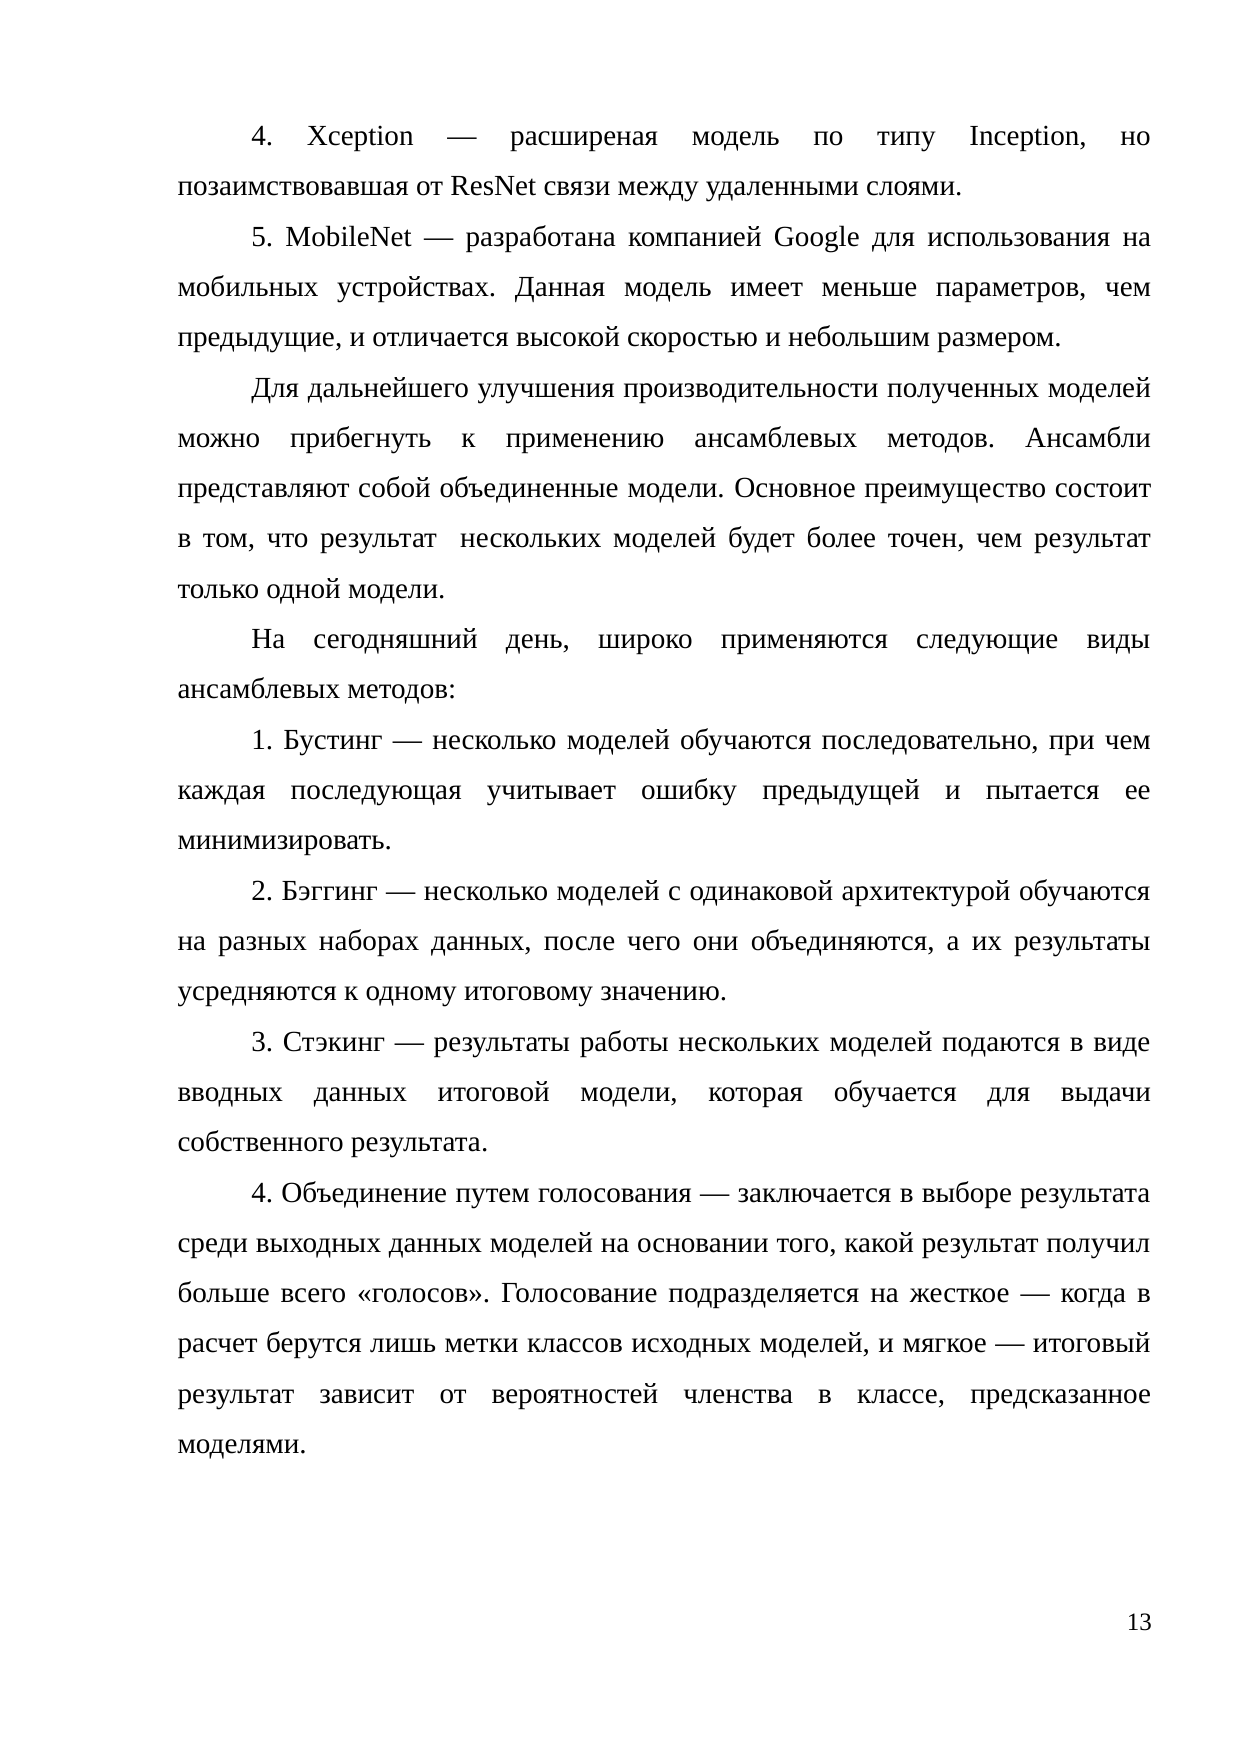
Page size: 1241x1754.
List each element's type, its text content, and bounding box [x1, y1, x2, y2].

text На сегодняшний день, широко применяются следующие виды ансамблевых методов: [177, 621, 1152, 705]
text 5. MobileNet — разработана компанией Google для использования на мобильных устройствах. Данная модель имеет меньше параметров, чем предыдущие, и отличается высокой скоростью и небольшим размером. [177, 219, 1152, 353]
text Для дальнейшего улучшения производительности полученных моделей можно прибегнуть к применению ансамблевых методов. Ансамбли представляют собой объединенные модели. Основное преимущество состоит в том, что результат нескольких моделей будет более точен, чем результат только одной модели. [177, 370, 1152, 604]
text 4. Объединение путем голосования — заключается в выборе результата среди выходных данных моделей на основании того, какой результат получил больше всего «голосов». Голосование подразделяется на жесткое — когда в расчет берутся лишь метки классов исходных моделей, и мягкое — итоговый результат зависит от вероятностей членства в классе, предсказанное моделями. [177, 1175, 1152, 1460]
text 1. Бустинг — несколько моделей обучаются последовательно, при чем каждая последующая учитывает ошибку предыдущей и пытается ее минимизировать. [177, 722, 1152, 856]
text 2. Бэггинг — несколько моделей с одинаковой архитектурой обучаются на разных наборах данных, после чего они объединяются, а их результаты усредняются к одному итоговому значению. [177, 873, 1152, 1007]
text 4. Xception — расширеная модель по типу Inception, но позаимствовавшая от ResNet связи между удаленными слоями. [177, 118, 1152, 202]
text 3. Стэкинг — результаты работы нескольких моделей подаются в виде вводных данных итоговой модели, которая обучается для выдачи собственного результата. [177, 1024, 1152, 1158]
